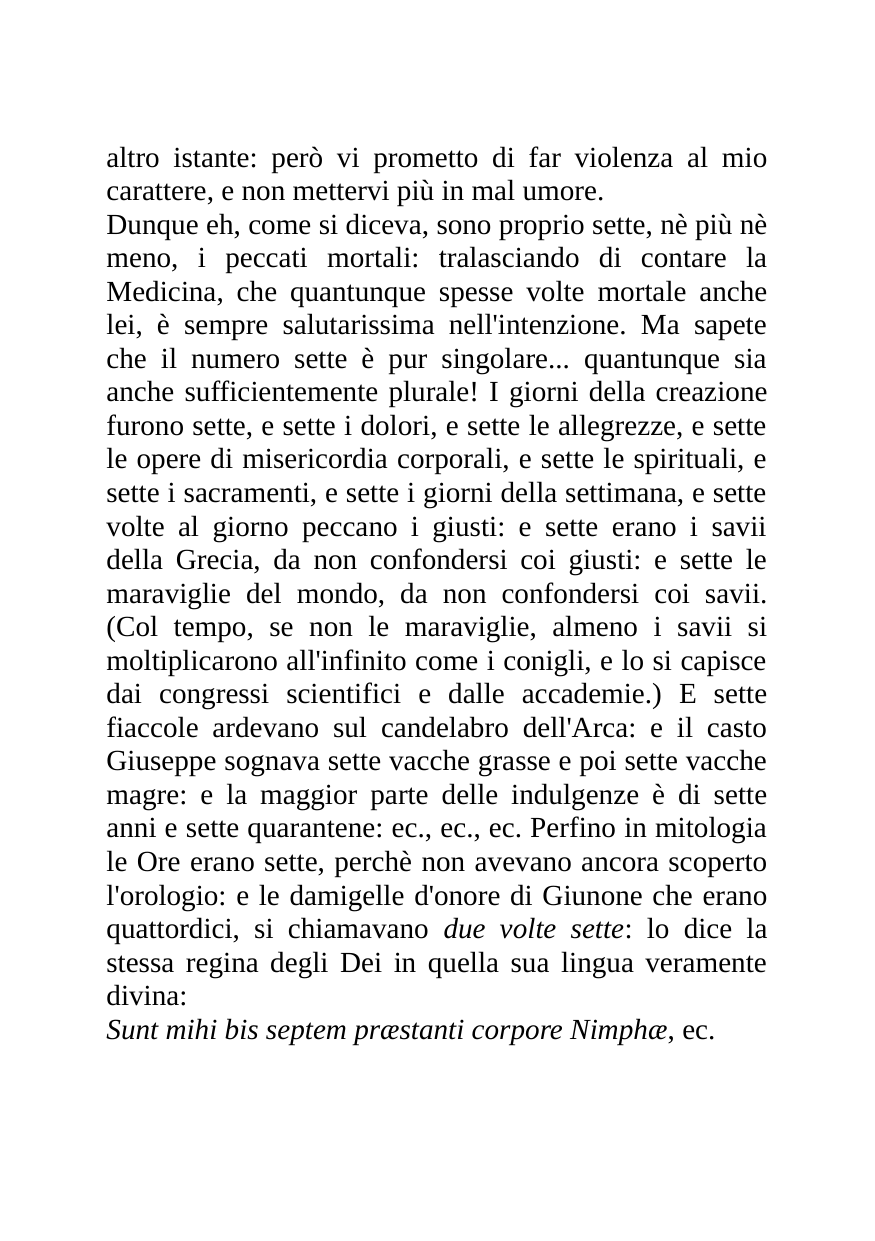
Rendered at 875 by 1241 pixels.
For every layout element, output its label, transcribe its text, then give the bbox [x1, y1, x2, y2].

text Sunt mihi bis septem præstanti corpore Nimphæ, ec. [106, 1012, 768, 1045]
text Dunque eh, come si diceva, sono proprio sette, nè più nè meno, i peccati mortali: tralasciando di contare la Medicina, che quantunque spesse volte mortale anche lei, è sempre salutarissima nell'intenzione. Ma sapete che il numero sette è pur singolare... quantunque sia anche sufficientemente plurale! I giorni della creazione furono sette, e sette i dolori, e sette le allegrezze, e sette le opere di misericordia corporali, e sette le spirituali, e sette i sacramenti, e sette i giorni della settimana, e sette volte al giorno peccano i giusti: e sette erano i savii della Grecia, da non confondersi coi giusti: e sette le maraviglie del mondo, da non confondersi coi savii. (Col tempo, se non le maraviglie, almeno i savii si moltiplicarono all'infinito come i conigli, e lo si capisce dai congressi scientifici e dalle accademie.) E sette fiaccole ardevano sul candelabro dell'Arca: e il casto Giuseppe sognava sette vacche grasse e poi sette vacche magre: e la maggior parte delle indulgenze è di sette anni e sette quarantene: ec., ec., ec. Perfino in mitologia le Ore erano sette, perchè non avevano ancora scoperto l'orologio: e le damigelle d'onore di Giunone che erano quattordici, si chiamavano due volte sette: lo dice la stessa regina degli Dei in quella sua lingua veramente divina: [106, 207, 768, 1012]
text altro istante: però vi prometto di far violenza al mio carattere, e non mettervi più in mal umore. [106, 140, 768, 207]
